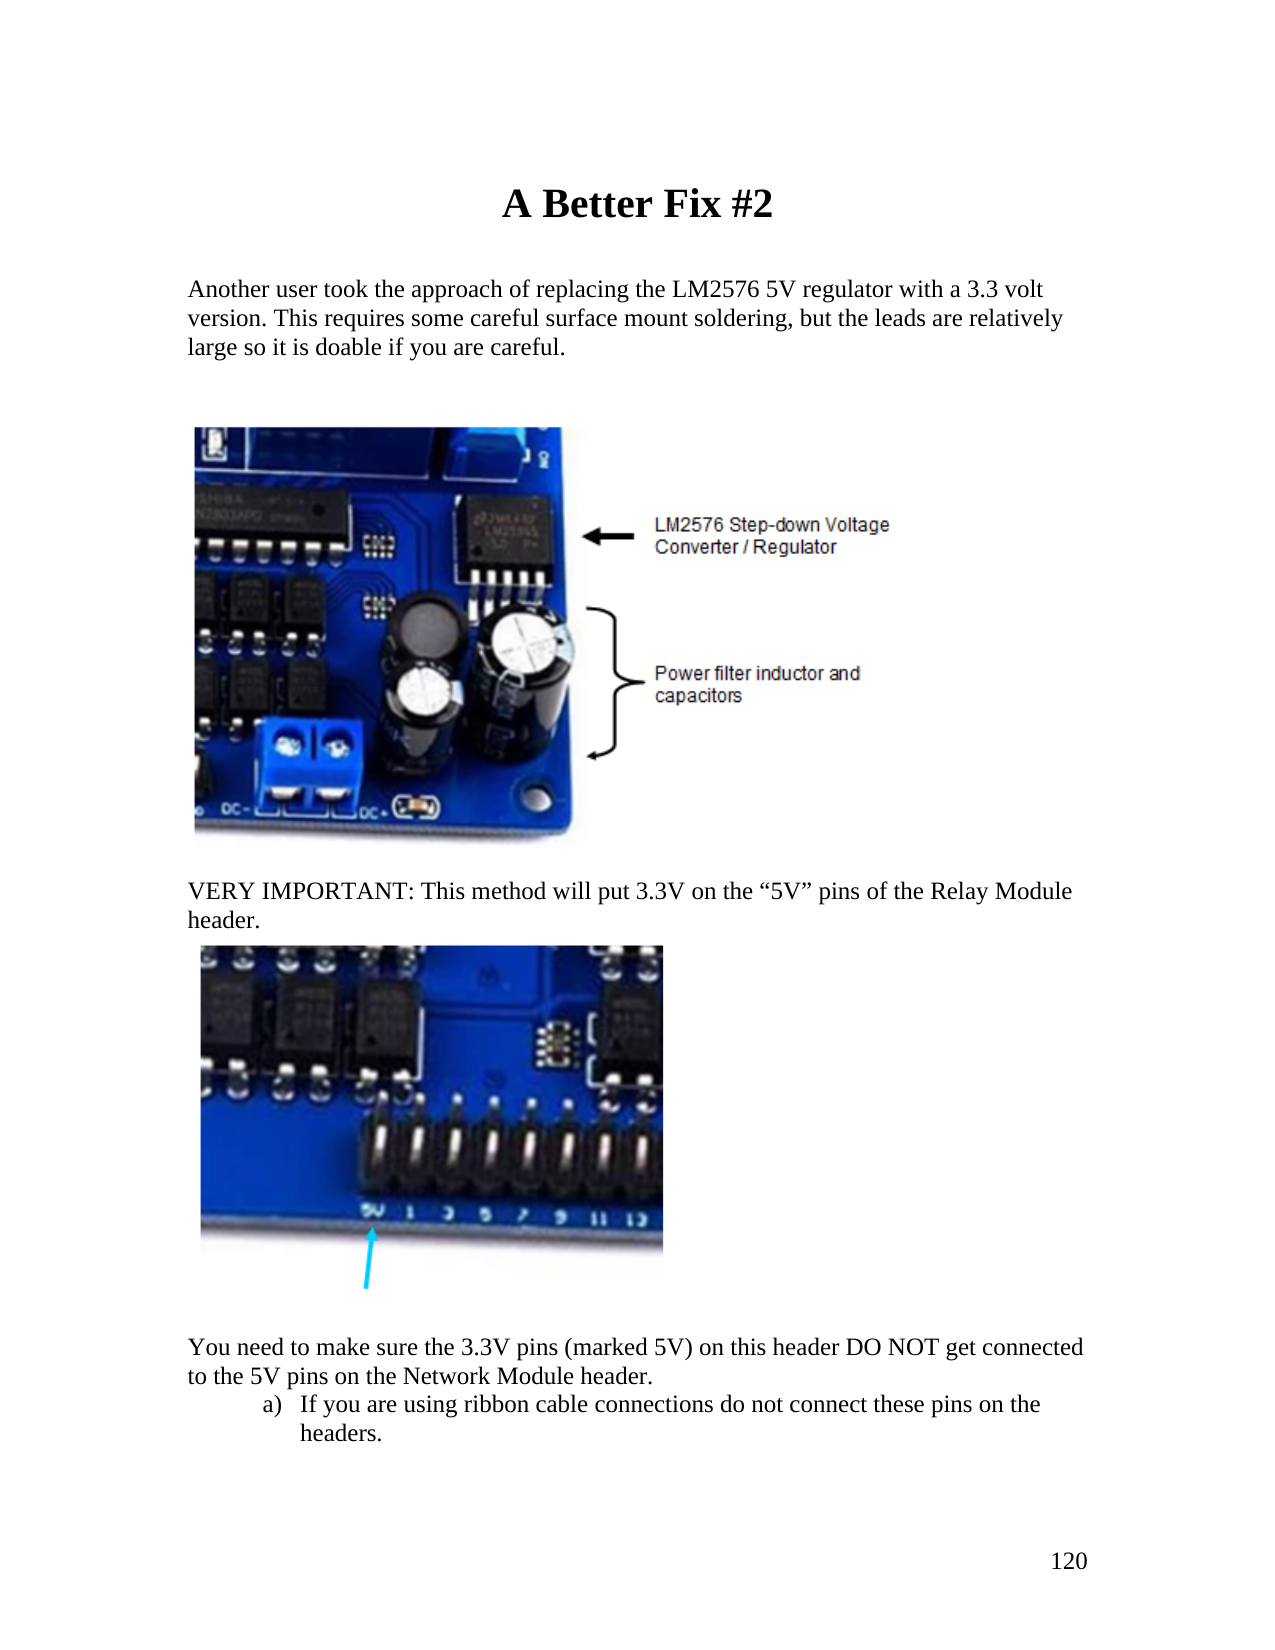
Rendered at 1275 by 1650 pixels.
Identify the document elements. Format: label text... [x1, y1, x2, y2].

text You need to make sure the 3.3V pins (marked 5V) on this header DO NOT get connected to the 5V pins on the Network Module header. [187, 1332, 1087, 1389]
list If you are using ribbon cable connections do not connect these pins on the headers. [262, 1389, 1087, 1447]
picture [187, 933, 670, 1304]
text Another user took the approach of replacing the LM2576 5V regulator with a 3.3 volt version. This requires some careful surface mount soldering, but the leads are relatively large so it is doable if you are careful. [187, 274, 1087, 361]
text A Better Fix #2 [187, 179, 1087, 227]
text VERY IMPORTANT: This method will put 3.3V on the “5V” pins of the Relay Module header. [187, 876, 1087, 934]
picture [187, 418, 918, 848]
